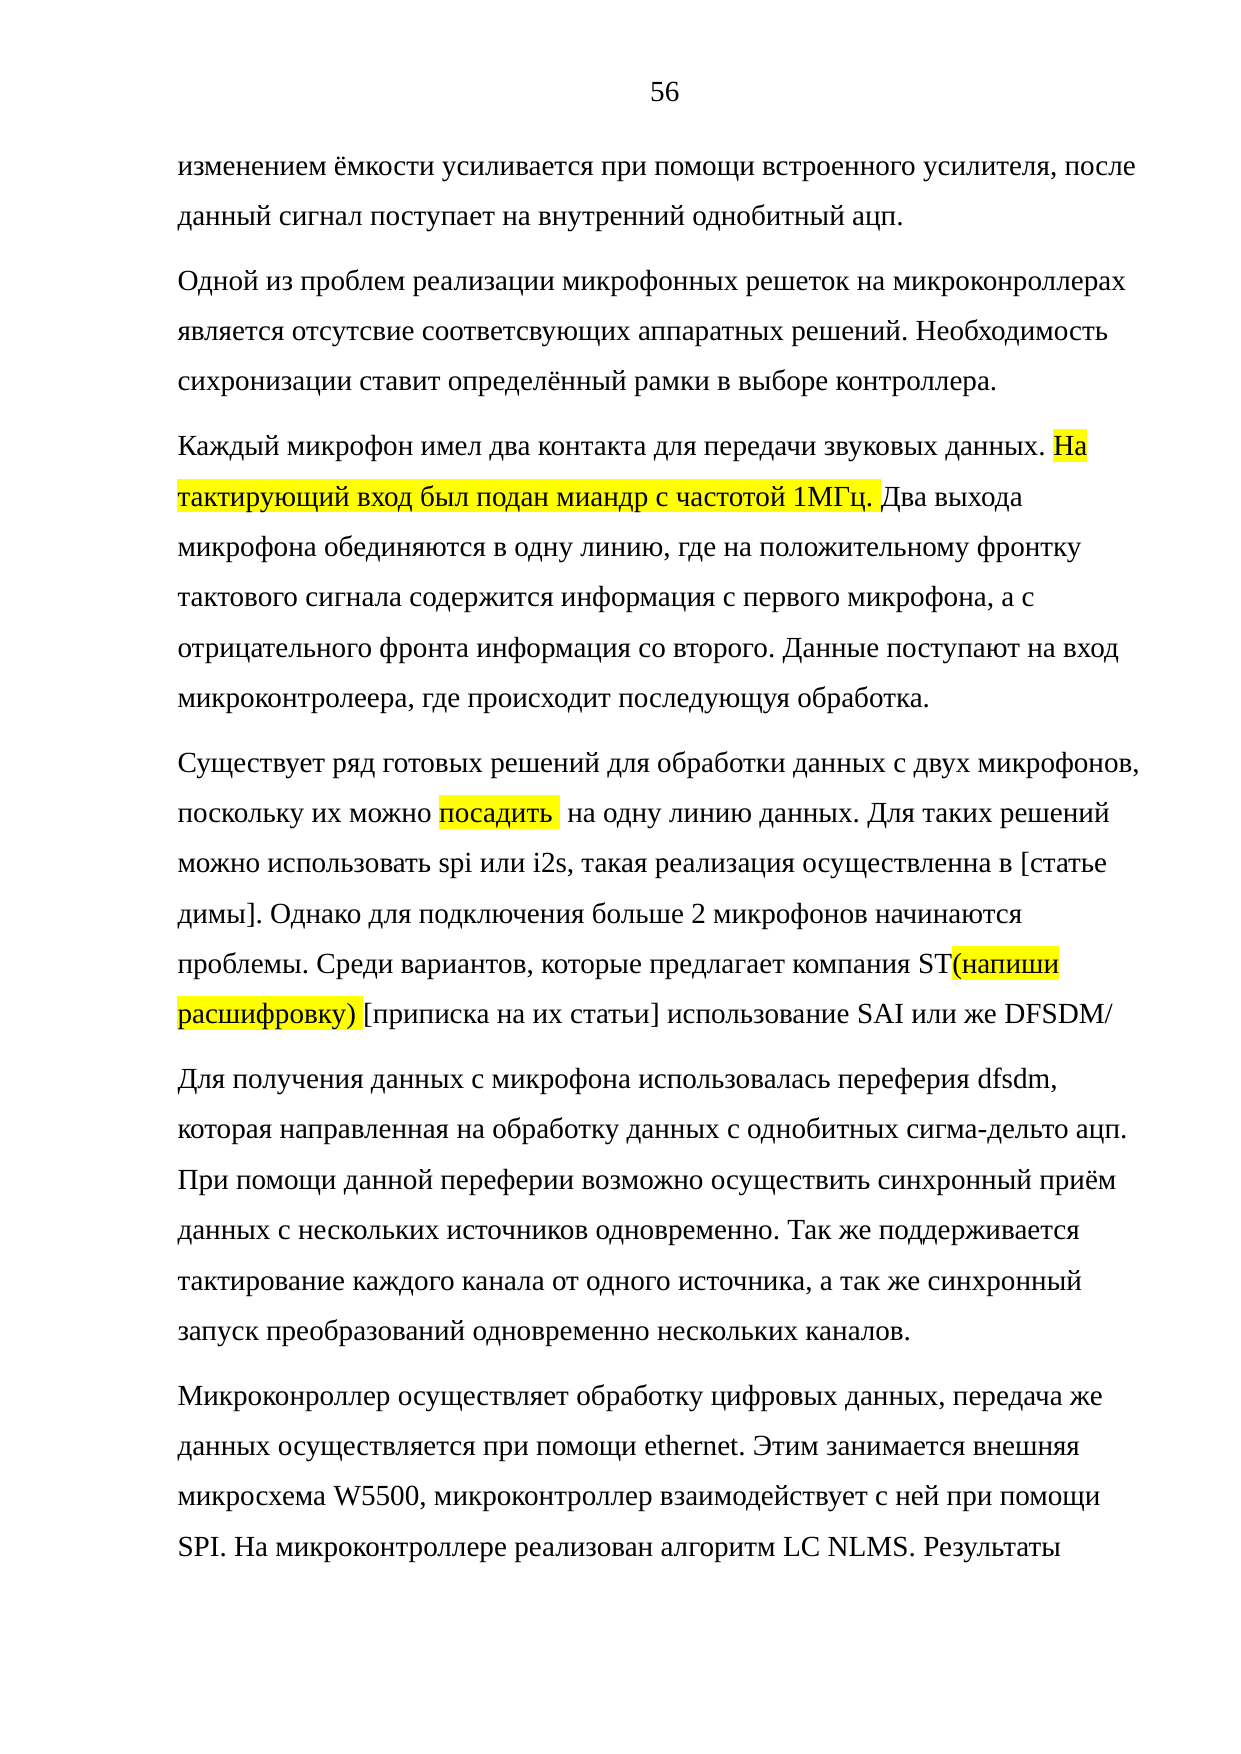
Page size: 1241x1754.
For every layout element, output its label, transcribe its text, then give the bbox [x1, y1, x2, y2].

text Каждый микрофон имел два контакта для передачи звуковых данных. На тактирующий вход был подан миандр с частотой 1МГц. Два выхода микрофона обединяются в одну линию, где на положительному фронтку тактового сигнала содержится информация с первого микрофона, а с отрицательного фронта информация со второго. Данные поступают на вход микроконтролеера, где происходит последующуя обработка. [177, 428, 1152, 713]
text Существует ряд готовых решений для обработки данных с двух микрофонов, поскольку их можно посадить на одну линию данных. Для таких решений можно использовать spi или i2s, такая реализация осуществленна в [статье димы]. Однако для подключения больше 2 микрофонов начинаются проблемы. Среди вариантов, которые предлагает компания ST(напиши расшифровку) [приписка на их статьи] использование SAI или же DFSDM/ [177, 745, 1152, 1030]
text Микроконроллер осуществляет обработку цифровых данных, передача же данных осуществляется при помощи ethernet. Этим занимается внешняя микросхема W5500, микроконтроллер взаимодействует с ней при помощи SPI. На микроконтроллере реализован алгоритм LC NLMS. Результаты [177, 1378, 1152, 1562]
text изменением ёмкости усиливается при помощи встроенного усилителя, после данный сигнал поступает на внутренний однобитный ацп. [177, 148, 1152, 232]
text Одной из проблем реализации микрофонных решеток на микроконроллерах является отсутсвие соответсвующих аппаратных решений. Необходимость сихронизации ставит определённый рамки в выборе контроллера. [177, 263, 1152, 397]
text Для получения данных с микрофона использовалась переферия dfsdm, которая направленная на обработку данных с однобитных сигма-дельто ацп. При помощи данной переферии возможно осуществить синхронный приём данных с нескольких источников одновременно. Так же поддерживается тактирование каждого канала от одного источника, а так же синхронный запуск преобразований одновременно нескольких каналов. [177, 1061, 1152, 1346]
